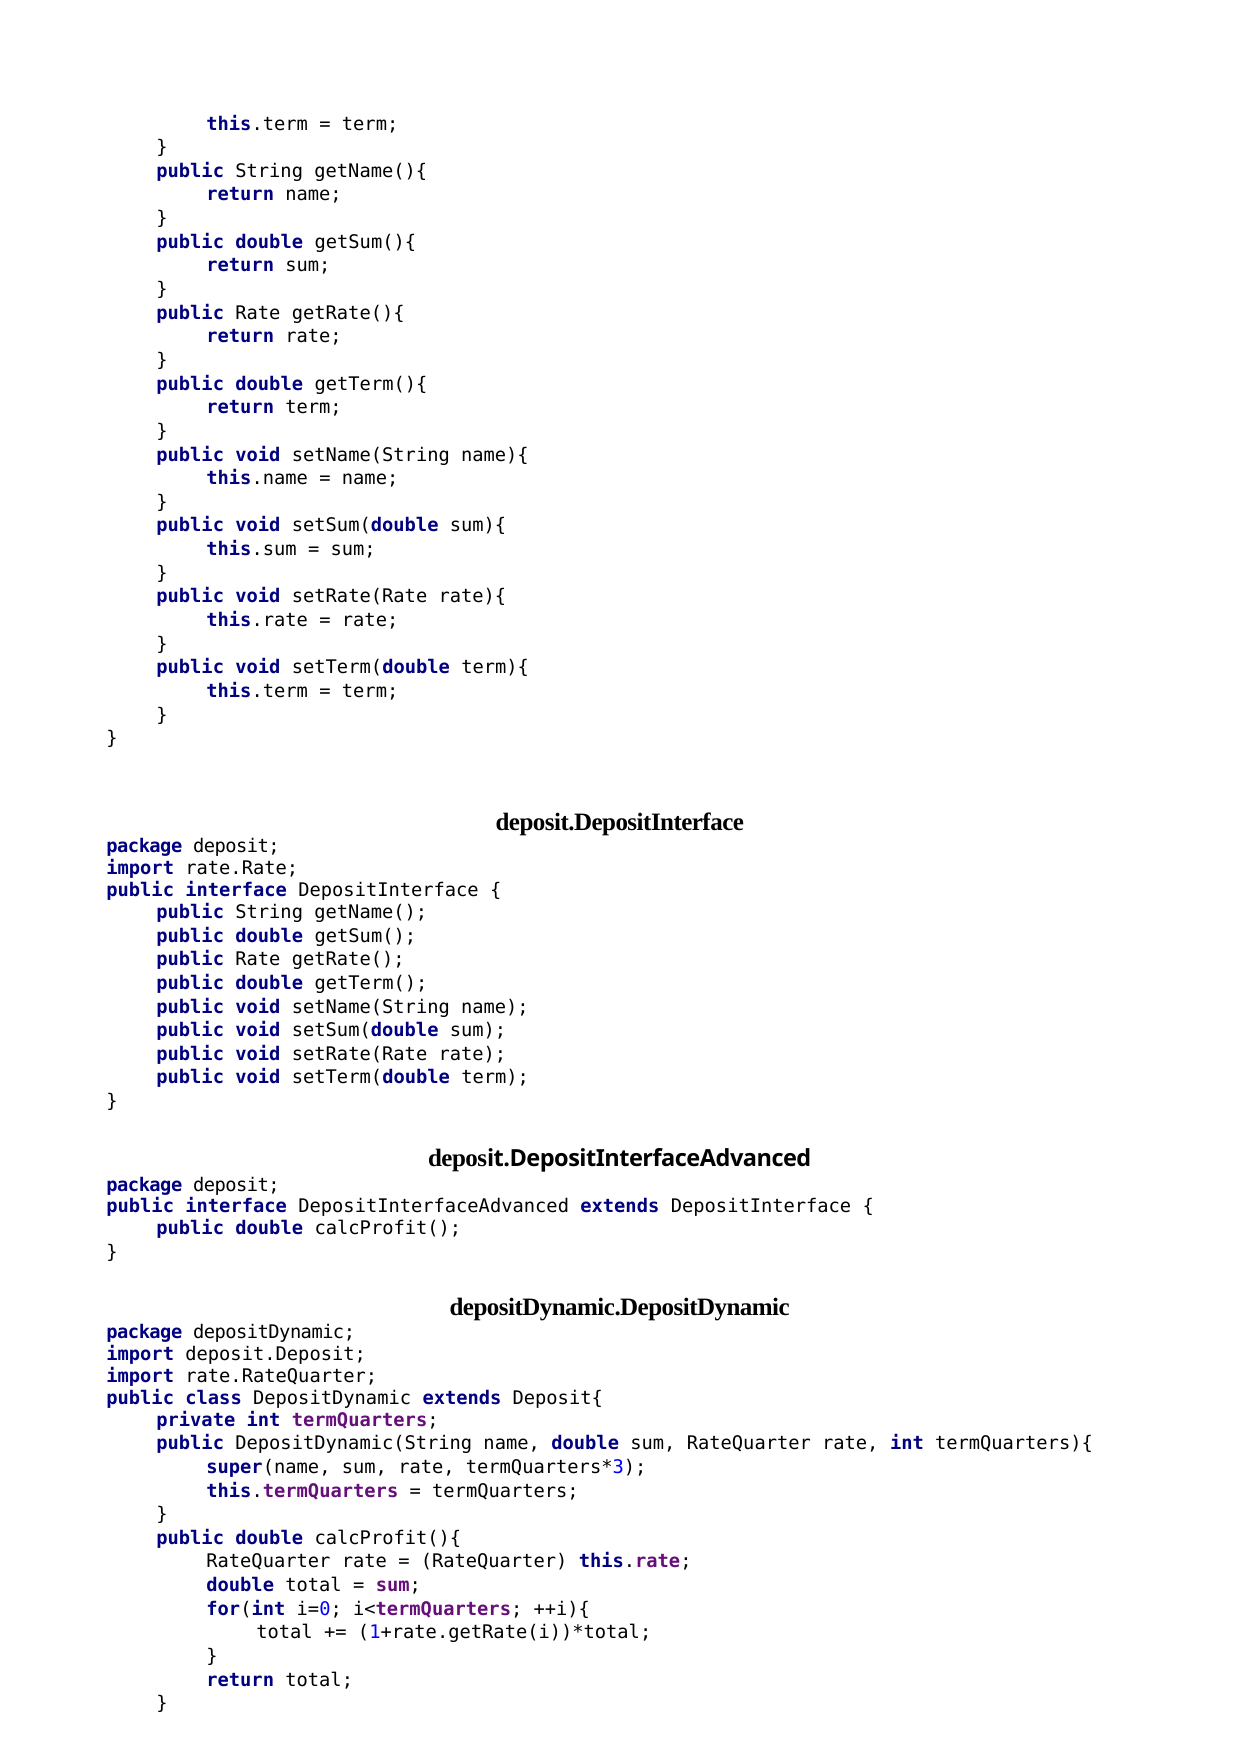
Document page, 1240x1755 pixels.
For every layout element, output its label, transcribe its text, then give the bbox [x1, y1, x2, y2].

text public double getTerm(){ [106, 373, 1133, 396]
text public void setRate(Rate rate){ [106, 585, 1133, 609]
text double total = sum; [106, 1574, 1133, 1598]
text } [106, 1241, 1133, 1263]
text import deposit.Deposit; [106, 1343, 1133, 1365]
text } [106, 207, 1133, 231]
text return rate; [106, 325, 1133, 349]
text depositDynamic.DepositDynamic [106, 1292, 1133, 1321]
text return total; [106, 1669, 1133, 1692]
text public double calcProfit(); [106, 1217, 1133, 1241]
text this.name = name; [106, 467, 1133, 491]
text total += (1+rate.getRate(i))*total; [106, 1621, 1133, 1645]
text public void setName(String name); [106, 996, 1133, 1019]
text } [106, 349, 1133, 373]
text public interface DepositInterface { [106, 879, 1133, 901]
text } [106, 136, 1133, 160]
text public class DepositDynamic extends Deposit{ [106, 1387, 1133, 1409]
text } [106, 1090, 1133, 1112]
text import rate.Rate; [106, 857, 1133, 879]
text for(int i=0; i<termQuarters; ++i){ [106, 1598, 1133, 1621]
text public interface DepositInterfaceAdvanced extends DepositInterface { [106, 1196, 1133, 1217]
text public double getSum(); [106, 925, 1133, 948]
text return sum; [106, 254, 1133, 278]
text this.term = term; [106, 112, 1133, 136]
text } [106, 704, 1133, 727]
text public DepositDynamic(String name, double sum, RateQuarter rate, int termQuarters){ [106, 1432, 1133, 1456]
text } [106, 562, 1133, 585]
text this.termQuarters = termQuarters; [106, 1479, 1133, 1503]
text public String getName(){ [106, 160, 1133, 183]
text } [106, 420, 1133, 443]
text public void setSum(double sum){ [106, 514, 1133, 538]
text public void setSum(double sum); [106, 1019, 1133, 1043]
text deposit.DepositInterfaceAdvanced [106, 1142, 1133, 1174]
text } [106, 1503, 1133, 1527]
text return term; [106, 396, 1133, 420]
text public void setTerm(double term); [106, 1067, 1133, 1090]
text public double calcProfit(){ [106, 1527, 1133, 1551]
text } [106, 491, 1133, 514]
text package deposit; [106, 1174, 1133, 1196]
text public void setRate(Rate rate); [106, 1043, 1133, 1067]
text deposit.DepositInterface [106, 807, 1133, 835]
text public double getTerm(); [106, 972, 1133, 996]
text RateQuarter rate = (RateQuarter) this.rate; [106, 1551, 1133, 1574]
text } [106, 1692, 1133, 1716]
text public Rate getRate(); [106, 948, 1133, 972]
text public String getName(); [106, 901, 1133, 925]
text this.sum = sum; [106, 538, 1133, 562]
text super(name, sum, rate, termQuarters*3); [106, 1456, 1133, 1479]
text public double getSum(){ [106, 231, 1133, 254]
text import rate.RateQuarter; [106, 1365, 1133, 1387]
text private int termQuarters; [106, 1409, 1133, 1432]
text } [106, 1645, 1133, 1669]
text } [106, 727, 1133, 749]
text package deposit; [106, 835, 1133, 857]
text public void setTerm(double term){ [106, 656, 1133, 680]
text package depositDynamic; [106, 1321, 1133, 1343]
text return name; [106, 183, 1133, 207]
text public void setName(String name){ [106, 443, 1133, 467]
text } [106, 633, 1133, 656]
text this.term = term; [106, 680, 1133, 704]
text this.rate = rate; [106, 609, 1133, 633]
text } [106, 278, 1133, 302]
text public Rate getRate(){ [106, 302, 1133, 325]
